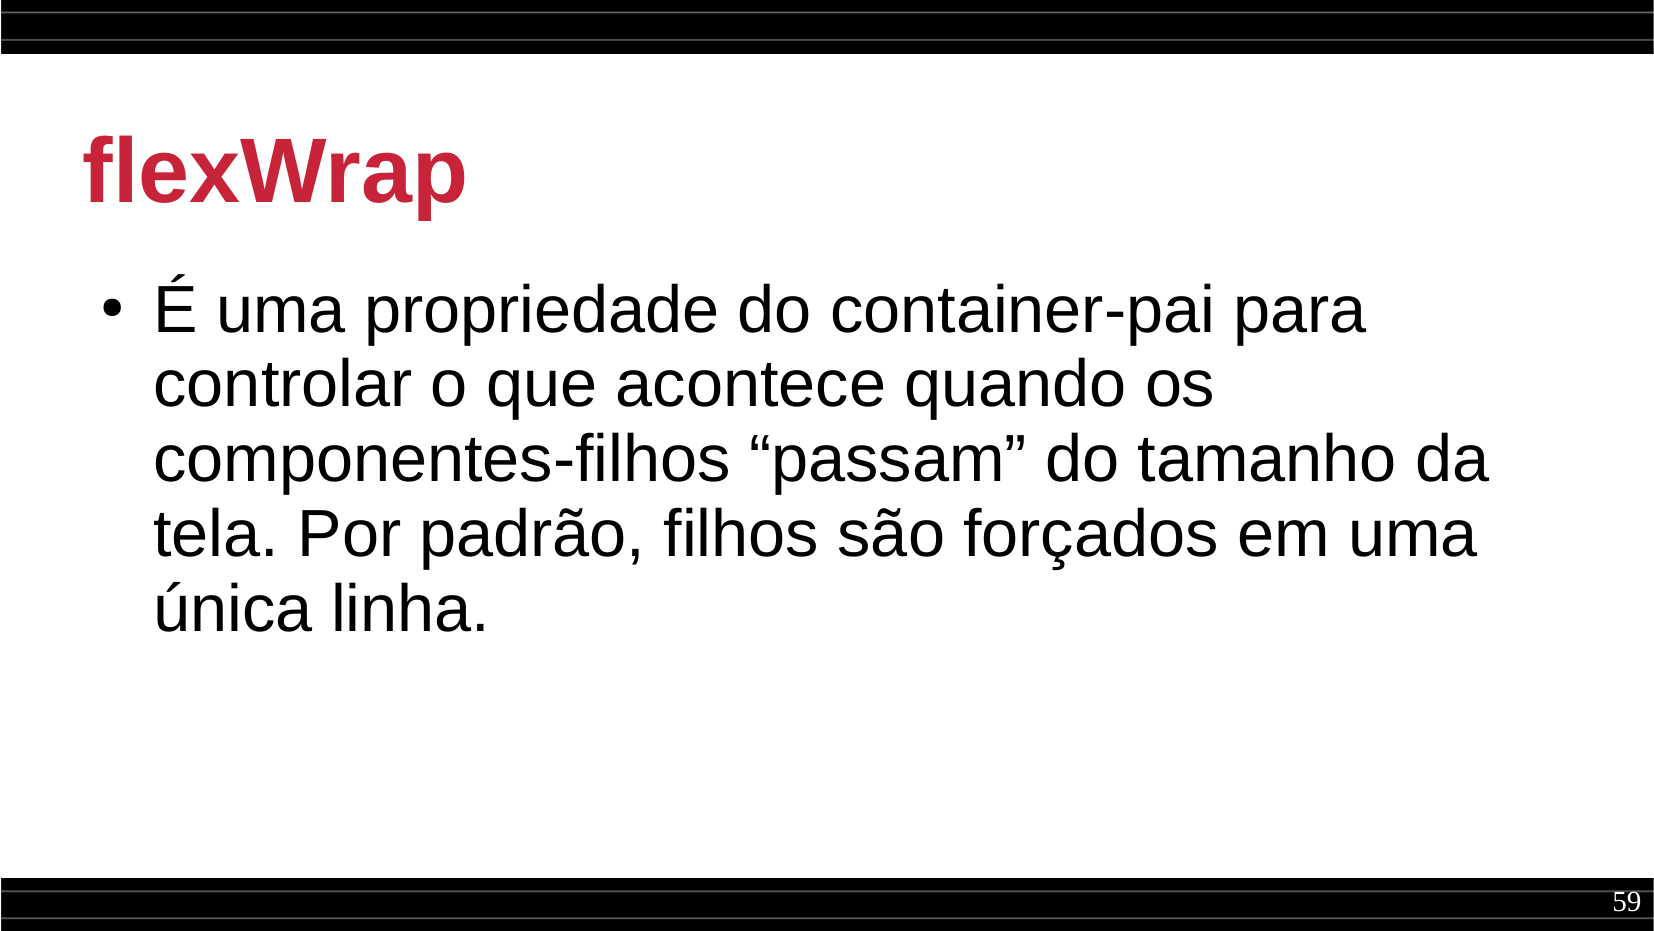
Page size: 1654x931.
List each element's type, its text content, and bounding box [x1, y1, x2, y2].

list É uma propriedade do container-pai para controlar o que acontece quando os componentes-filhos “passam” do tamanho da tela. Por padrão, filhos são forçados em uma única linha. [82, 271, 1571, 758]
picture [1, 878, 1654, 931]
picture [1, 0, 1654, 54]
title flexWrap [82, 92, 1571, 249]
